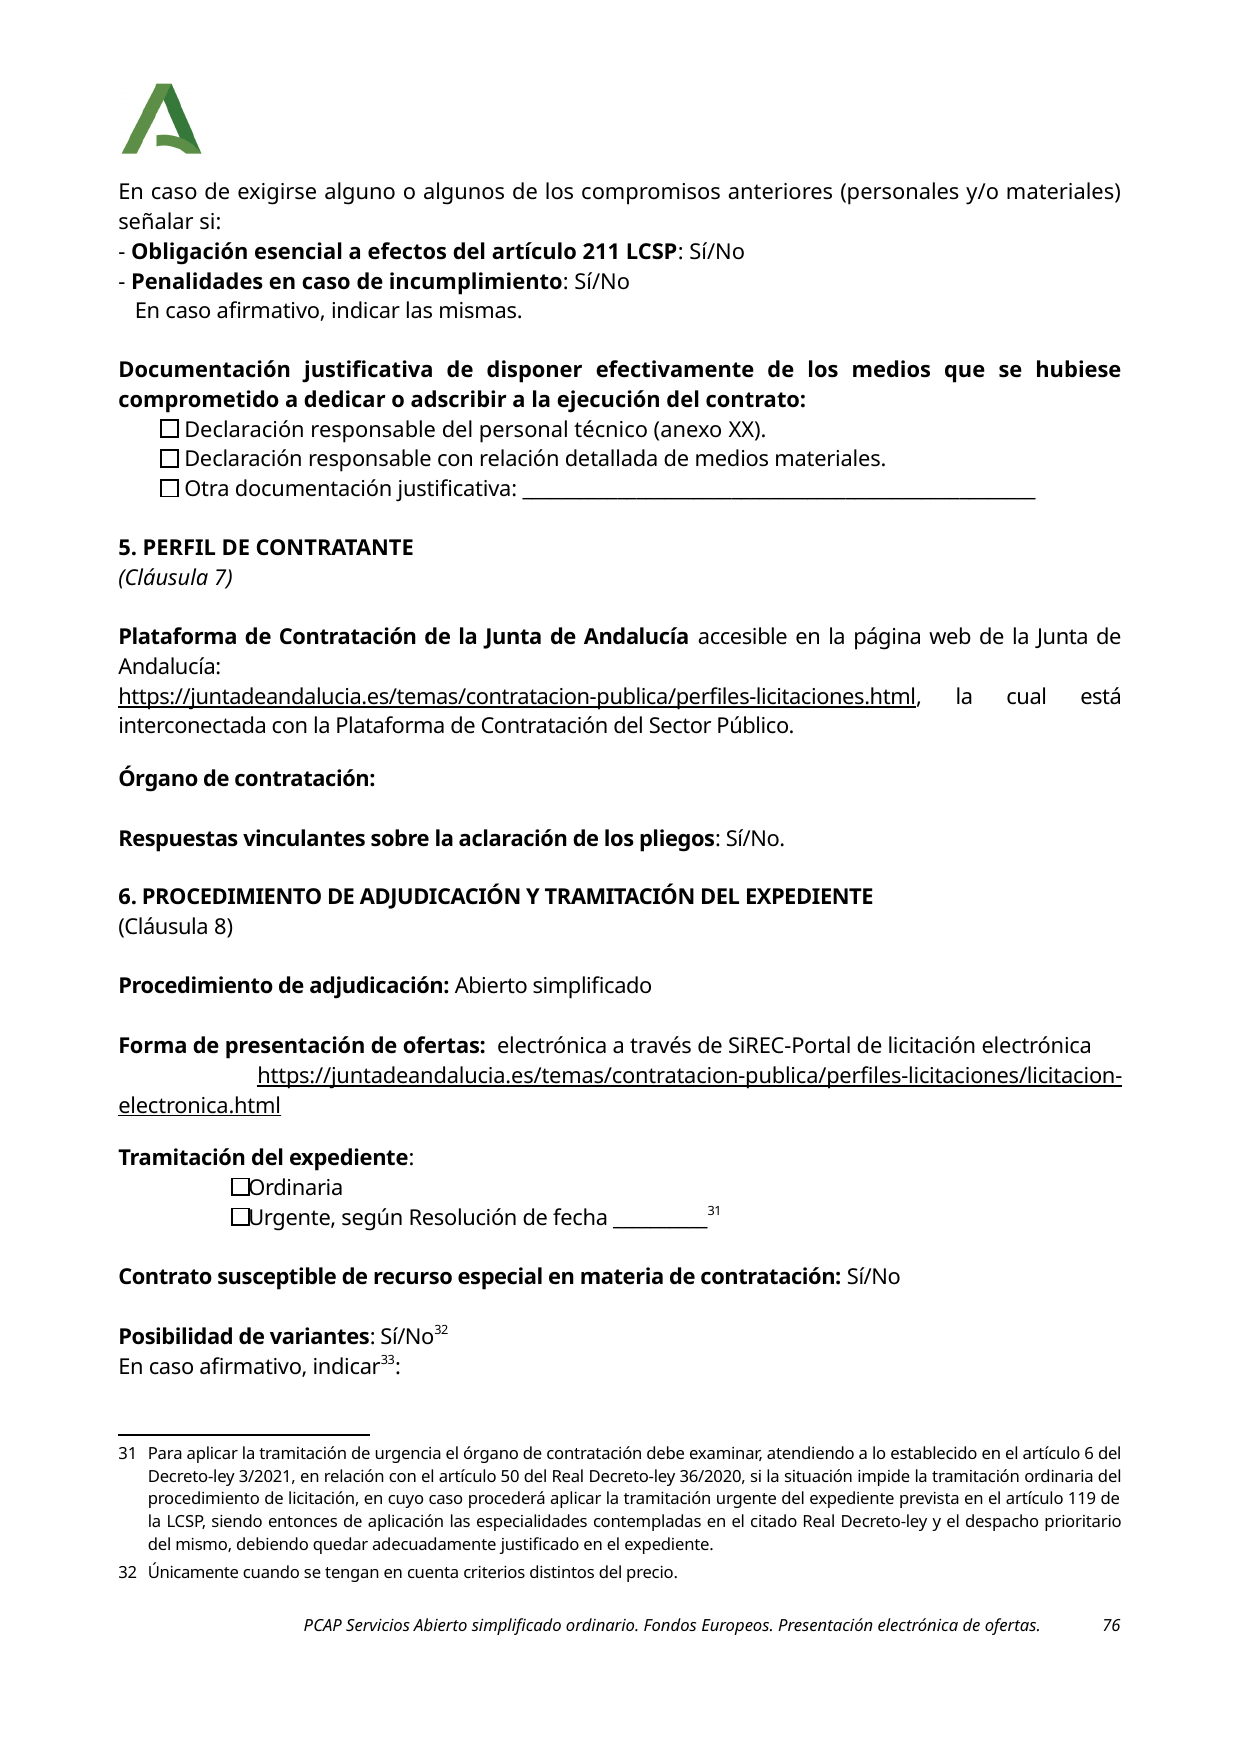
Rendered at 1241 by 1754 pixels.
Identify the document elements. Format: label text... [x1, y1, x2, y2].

text Únicamente cuando se tengan en cuenta criterios distintos del precio. [118, 1561, 1122, 1584]
text (Cláusula 7) [118, 562, 1122, 591]
text Contrato susceptible de recurso especial en materia de contratación: Sí/No [118, 1261, 1122, 1291]
text https://juntadeandalucia.es/temas/contratacion-publica/perfiles-licitaciones.html, la cual está interconectada con la Plataforma de Contratación del Sector Público. [118, 681, 1122, 740]
text Documentación justificativa de disponer efectivamente de los medios que se hubiese comprometido a dedicar o adscribir a la ejecución del contrato: [118, 354, 1122, 414]
text En caso afirmativo, indicar las mismas. [118, 296, 1122, 325]
text Declaración responsable del personal técnico (anexo XX). [118, 414, 1122, 443]
text Para aplicar la tramitación de urgencia el órgano de contratación debe examinar, atendiendo a lo establecido en el artículo 6 del Decreto-ley 3/2021, en relación con el artículo 50 del Real Decreto-ley 36/2020, si la situación impide la tramitación ordinaria del procedimiento de licitación, en cuyo caso procederá aplicar la tramitación urgente del expediente prevista en el artículo 119 de la LCSP, siendo entonces de aplicación las especialidades contempladas en el citado Real Decreto-ley y el despacho prioritario del mismo, debiendo quedar adecuadamente justificado en el expediente. [118, 1441, 1122, 1555]
text Declaración responsable con relación detallada de medios materiales. [118, 443, 1122, 473]
text Respuestas vinculantes sobre la aclaración de los pliegos: Sí/No. [118, 823, 1122, 852]
text Tramitación del expediente: [118, 1142, 1122, 1172]
text Plataforma de Contratación de la Junta de Andalucía accesible en la página web de la Junta de Andalucía: [118, 621, 1122, 681]
text En caso afirmativo, indicar: [118, 1351, 1122, 1381]
picture [117, 79, 206, 158]
text En caso de exigirse alguno o algunos de los compromisos anteriores (personales y/o materiales) señalar si: [118, 176, 1122, 236]
text (Cláusula 8) [118, 911, 1122, 941]
text Procedimiento de adjudicación: Abierto simplificado [118, 971, 1122, 1000]
text - Obligación esencial a efectos del artículo 211 LCSP: Sí/No [118, 236, 1122, 266]
text Posibilidad de variantes: Sí/No [118, 1321, 1122, 1351]
text Otra documentación justificativa: ______________________________________________________ [118, 473, 1122, 503]
text https://juntadeandalucia.es/temas/contratacion-publica/perfiles-licitaciones/licitacion-electronica.html [118, 1060, 1122, 1119]
text 5. PERFIL DE CONTRATANTE [118, 532, 1122, 562]
text Órgano de contratación: [118, 763, 1122, 793]
text Forma de presentación de ofertas: electrónica a través de SiREC-Portal de licitación electrónica [118, 1030, 1122, 1060]
text - Penalidades en caso de incumplimiento: Sí/No [118, 266, 1122, 296]
text Ordinaria [118, 1172, 1122, 1202]
text 6. PROCEDIMIENTO DE ADJUDICACIÓN Y TRAMITACIÓN DEL EXPEDIENTE [118, 881, 1122, 911]
text Urgente, según Resolución de fecha __________ [118, 1202, 1122, 1232]
